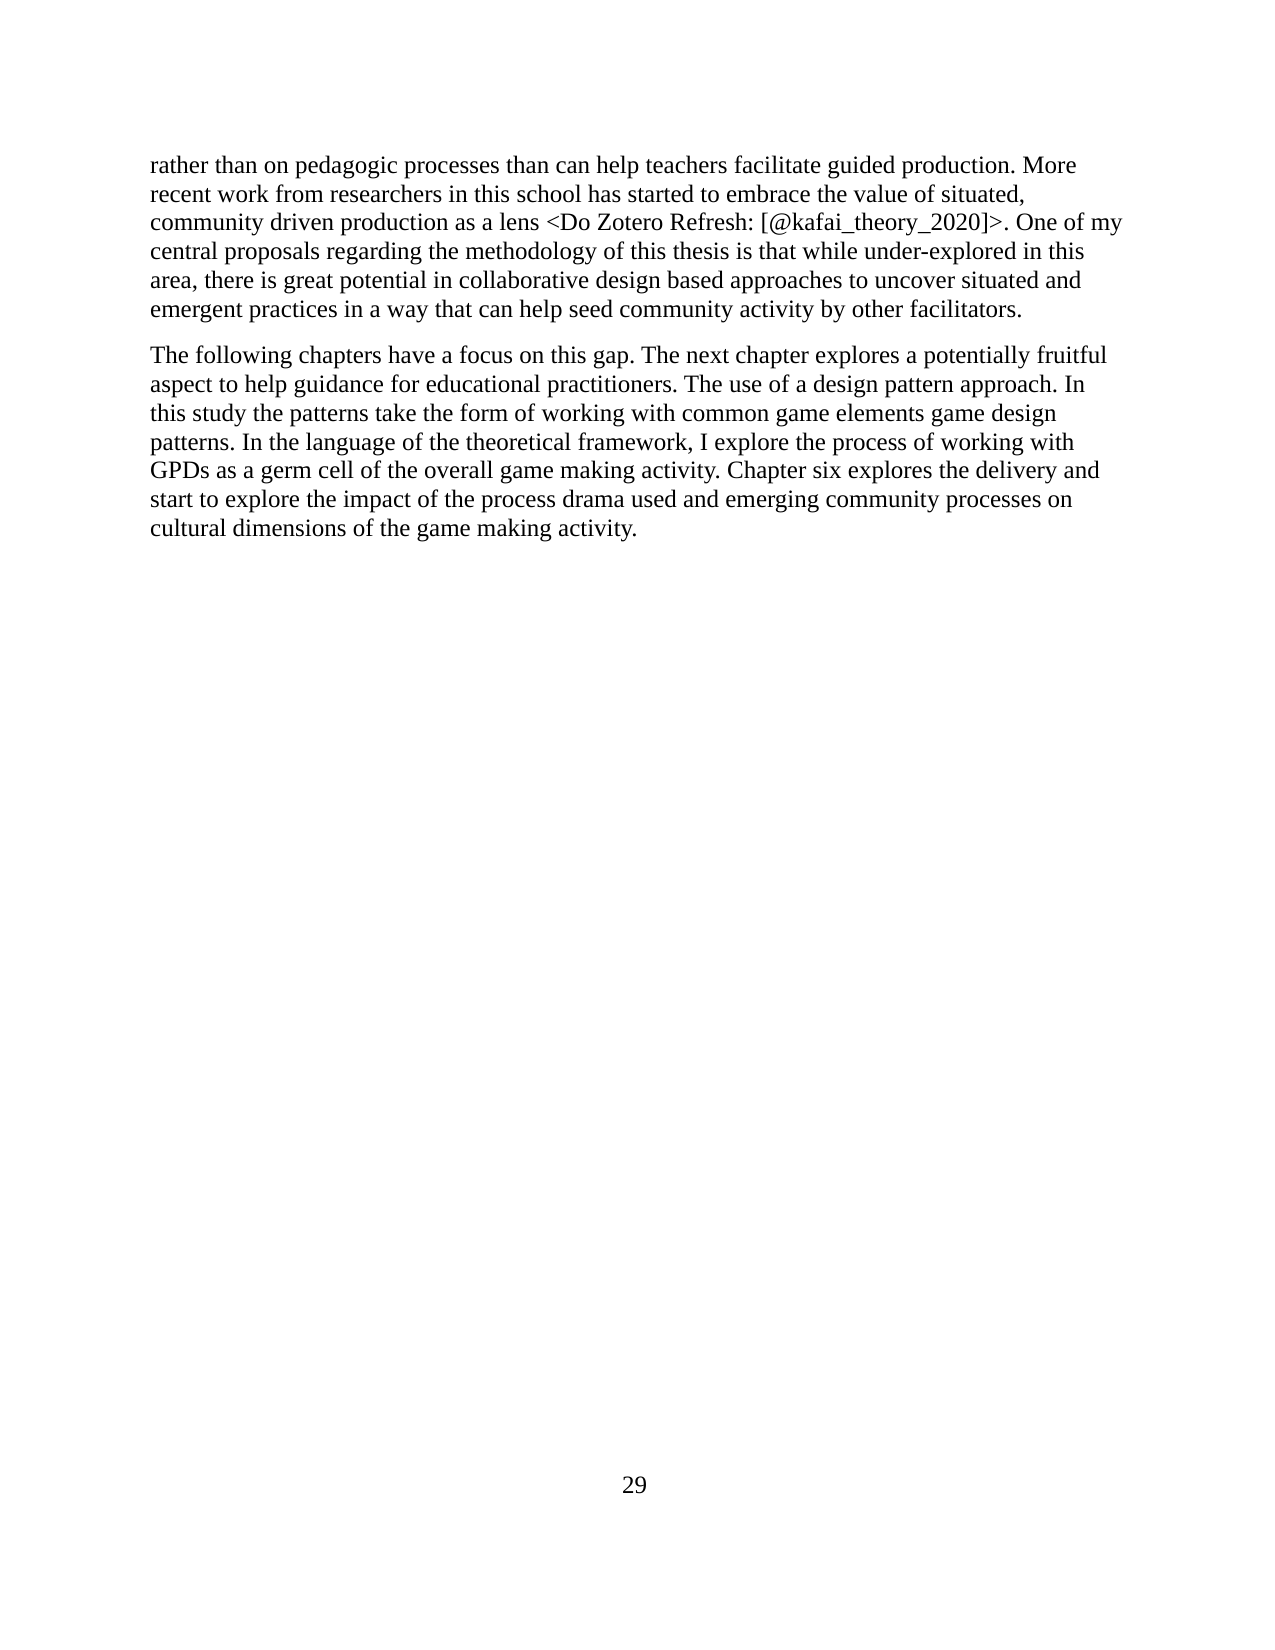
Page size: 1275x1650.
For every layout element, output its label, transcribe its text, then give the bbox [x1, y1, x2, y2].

text rather than on pedagogic processes than can help teachers facilitate guided production. More recent work from researchers in this school has started to embrace the value of situated, community driven production as a lens <Do Zotero Refresh: [@kafai_theory_2020]>. One of my central proposals regarding the methodology of this thesis is that while under-explored in this area, there is great potential in collaborative design based approaches to uncover situated and emergent practices in a way that can help seed community activity by other facilitators. [150, 150, 1125, 322]
text The following chapters have a focus on this gap. The next chapter explores a potentially fruitful aspect to help guidance for educational practitioners. The use of a design pattern approach. In this study the patterns take the form of working with common game elements game design patterns. In the language of the theoretical framework, I explore the process of working with GPDs as a germ cell of the overall game making activity. Chapter six explores the delivery and start to explore the impact of the process drama used and emerging community processes on cultural dimensions of the game making activity. [150, 340, 1125, 542]
